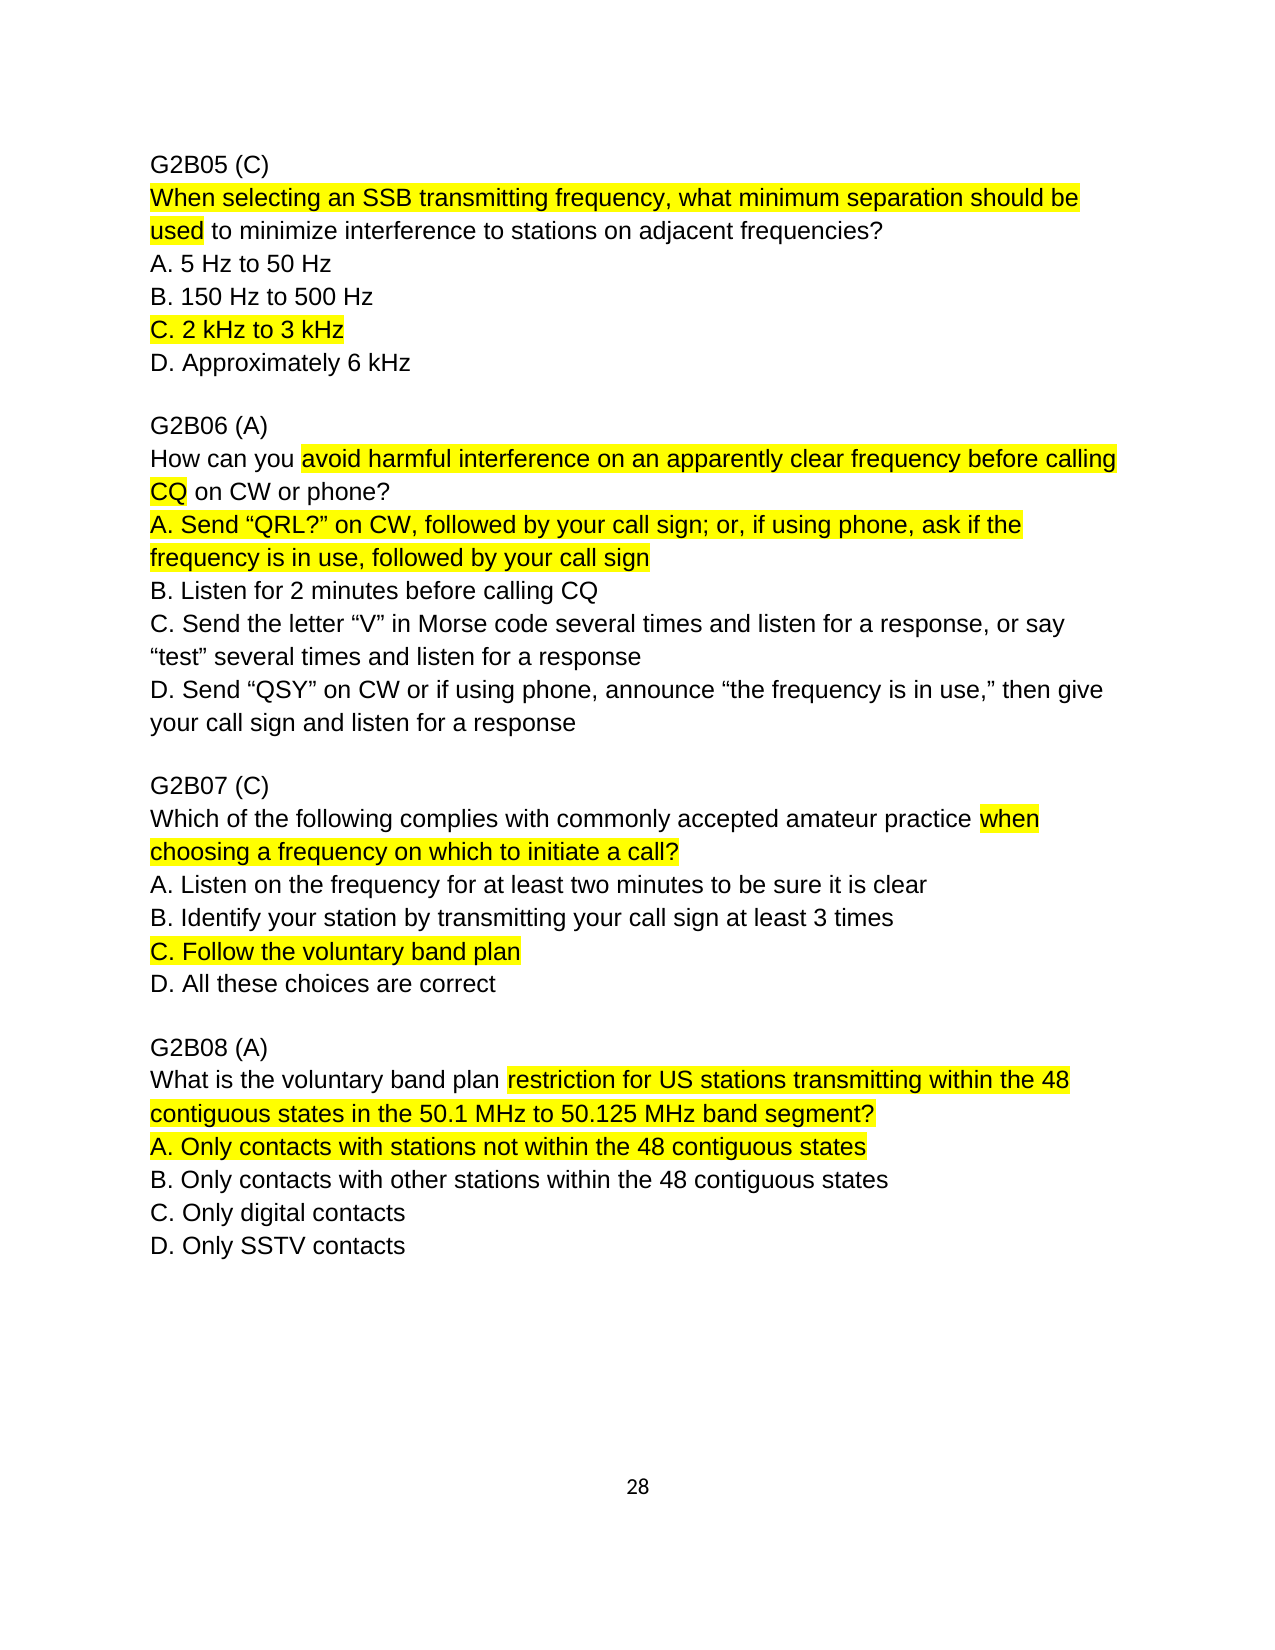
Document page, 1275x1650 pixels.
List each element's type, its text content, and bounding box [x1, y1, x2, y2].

text G2B08 (A) What is the voluntary band plan restriction for US stations transmitting within the 48 contiguous states in the 50.1 MHz to 50.125 MHz band segment? A. Only contacts with stations not within the 48 contiguous states B. Only contacts with other stations within the 48 contiguous states C. Only digital contacts D. Only SSTV contacts [150, 1032, 1125, 1259]
text G2B05 (C) When selecting an SSB transmitting frequency, what minimum separation should be used to minimize interference to stations on adjacent frequencies? A. 5 Hz to 50 Hz B. 150 Hz to 500 Hz C. 2 kHz to 3 kHz D. Approximately 6 kHz [150, 150, 1125, 377]
text G2B07 (C) Which of the following complies with commonly accepted amateur practice when choosing a frequency on which to initiate a call? A. Listen on the frequency for at least two minutes to be sure it is clear B. Identify your station by transmitting your call sign at least 3 times C. Follow the voluntary band plan D. All these choices are correct [150, 771, 1125, 998]
text G2B06 (A) How can you avoid harmful interference on an apparently clear frequency before calling CQ on CW or phone? A. Send “QRL?” on CW, followed by your call sign; or, if using phone, ask if the frequency is in use, followed by your call sign B. Listen for 2 minutes before calling CQ C. Send the letter “V” in Morse code several times and listen for a response, or say “test” several times and listen for a response D. Send “QSY” on CW or if using phone, announce “the frequency is in use,” then give your call sign and listen for a response [150, 411, 1125, 737]
